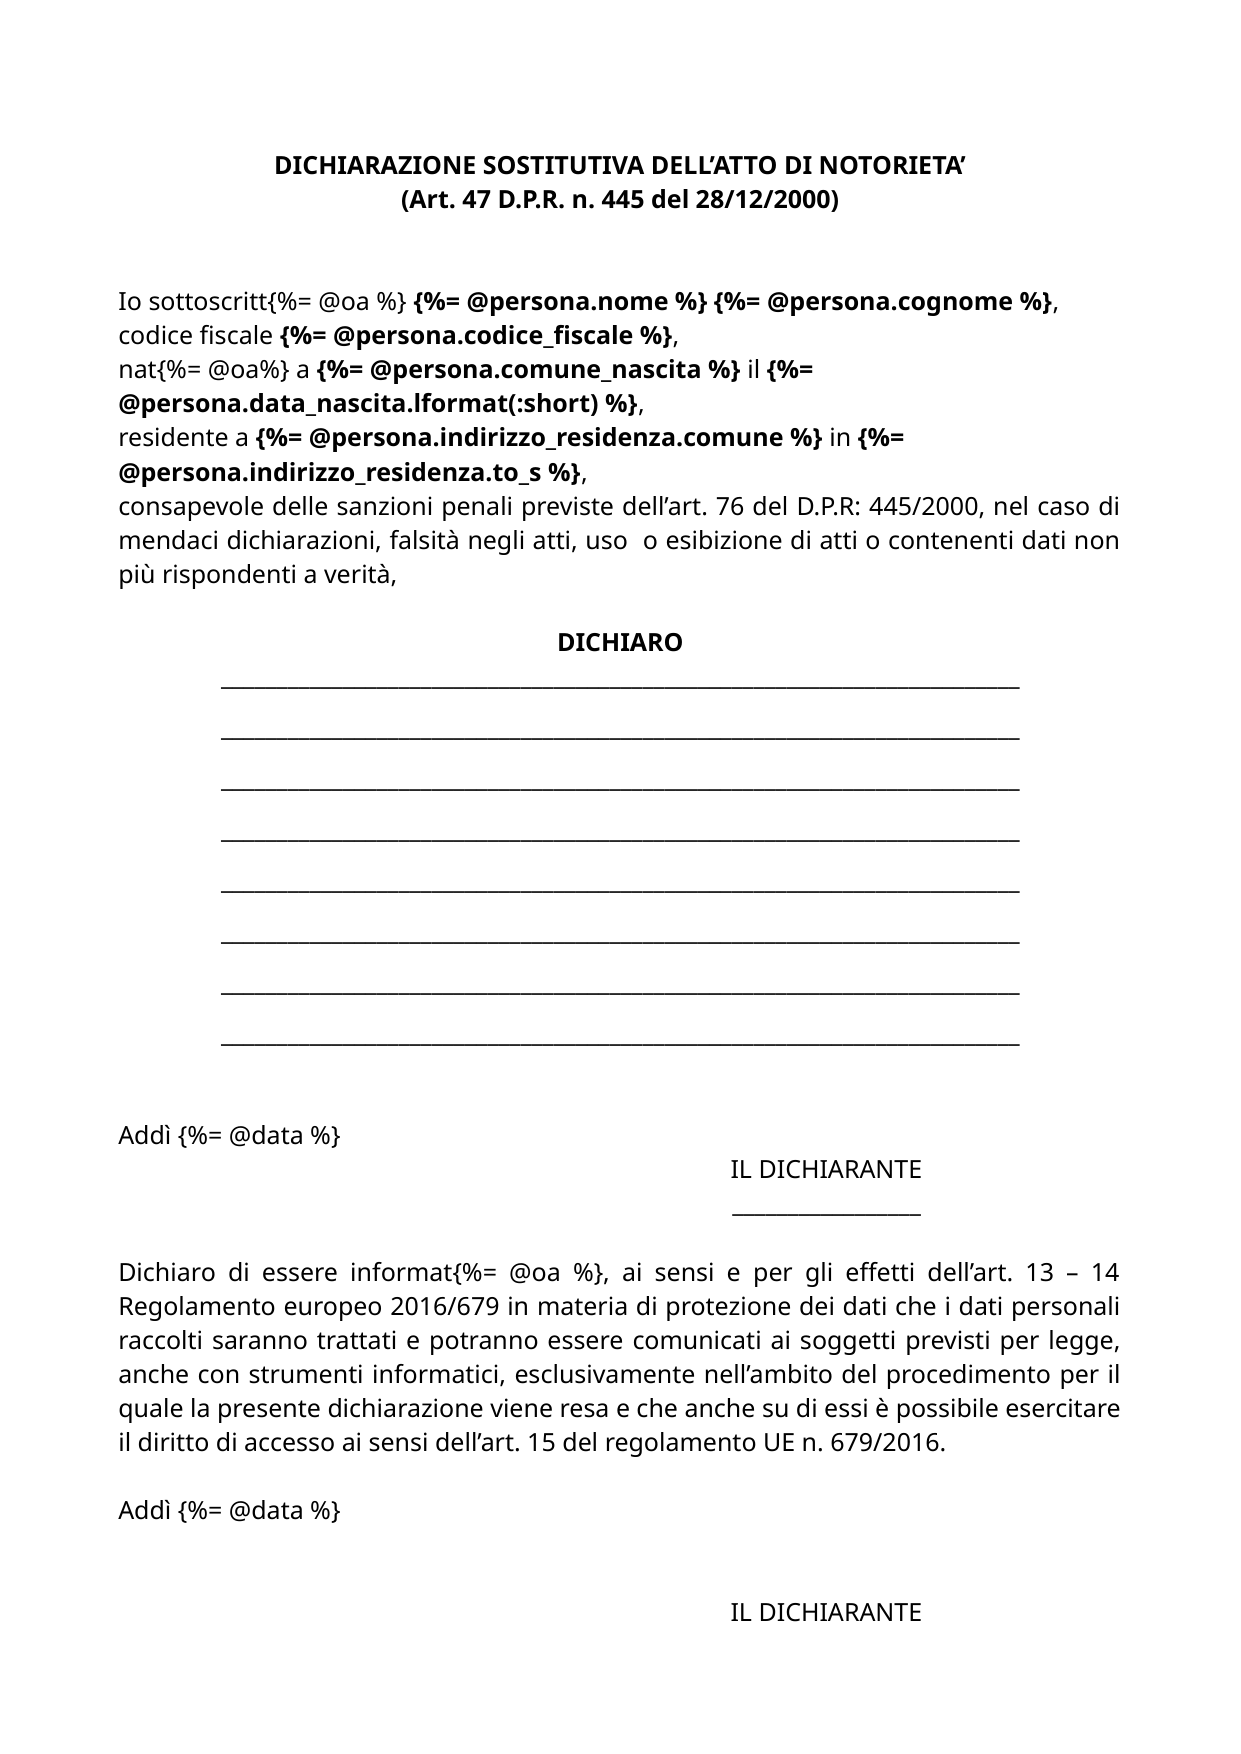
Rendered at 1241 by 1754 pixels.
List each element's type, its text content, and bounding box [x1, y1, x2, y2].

text ________________________________________________________________________ [118, 1016, 1122, 1050]
text ________________________________________________________________________ [118, 761, 1122, 795]
text Dichiaro di essere informat{%= @oa %}, ai sensi e per gli effetti dell’art. 13 – 14 Regolamento europeo 2016/679 in materia di protezione dei dati che i dati personali raccolti saranno trattati e potranno essere comunicati ai soggetti previsti per legge, anche con strumenti informatici, esclusivamente nell’ambito del procedimento per il quale la presente dichiarazione viene resa e che anche su di essi è possibile esercitare il diritto di accesso ai sensi dell’art. 15 del regolamento UE n. 679/2016. [118, 1254, 1122, 1458]
text _________________ [118, 1186, 1122, 1220]
text ________________________________________________________________________ [118, 965, 1122, 999]
text ________________________________________________________________________ [118, 863, 1122, 897]
text consapevole delle sanzioni penali previste dell’art. 76 del D.P.R: 445/2000, nel caso di mendaci dichiarazioni, falsità negli atti, uso o esibizione di atti o contenenti dati non più rispondenti a verità, [118, 488, 1122, 590]
text ________________________________________________________________________ [118, 914, 1122, 948]
text DICHIARO [118, 624, 1122, 658]
text ________________________________________________________________________ [118, 658, 1122, 693]
text DICHIARAZIONE SOSTITUTIVA DELL’ATTO DI NOTORIETA’ [118, 148, 1122, 182]
text ________________________________________________________________________ [118, 709, 1122, 744]
text Addì {%= @data %} [118, 1118, 1122, 1152]
text IL DICHIARANTE [118, 1152, 1122, 1186]
text Io sottoscritt{%= @oa %} {%= @persona.nome %} {%= @persona.cognome %}, codice fiscale {%= @persona.codice_fiscale %}, [118, 284, 1122, 352]
text nat{%= @oa%} a {%= @persona.comune_nascita %} il {%= @persona.data_nascita.lformat(:short) %}, [118, 352, 1122, 420]
text Addì {%= @data %} [118, 1493, 1122, 1527]
text (Art. 47 D.P.R. n. 445 del 28/12/2000) [118, 182, 1122, 216]
text residente a {%= @persona.indirizzo_residenza.comune %} in {%= @persona.indirizzo_residenza.to_s %}, [118, 420, 1122, 488]
text ________________________________________________________________________ [118, 812, 1122, 846]
text IL DICHIARANTE [118, 1595, 1122, 1629]
